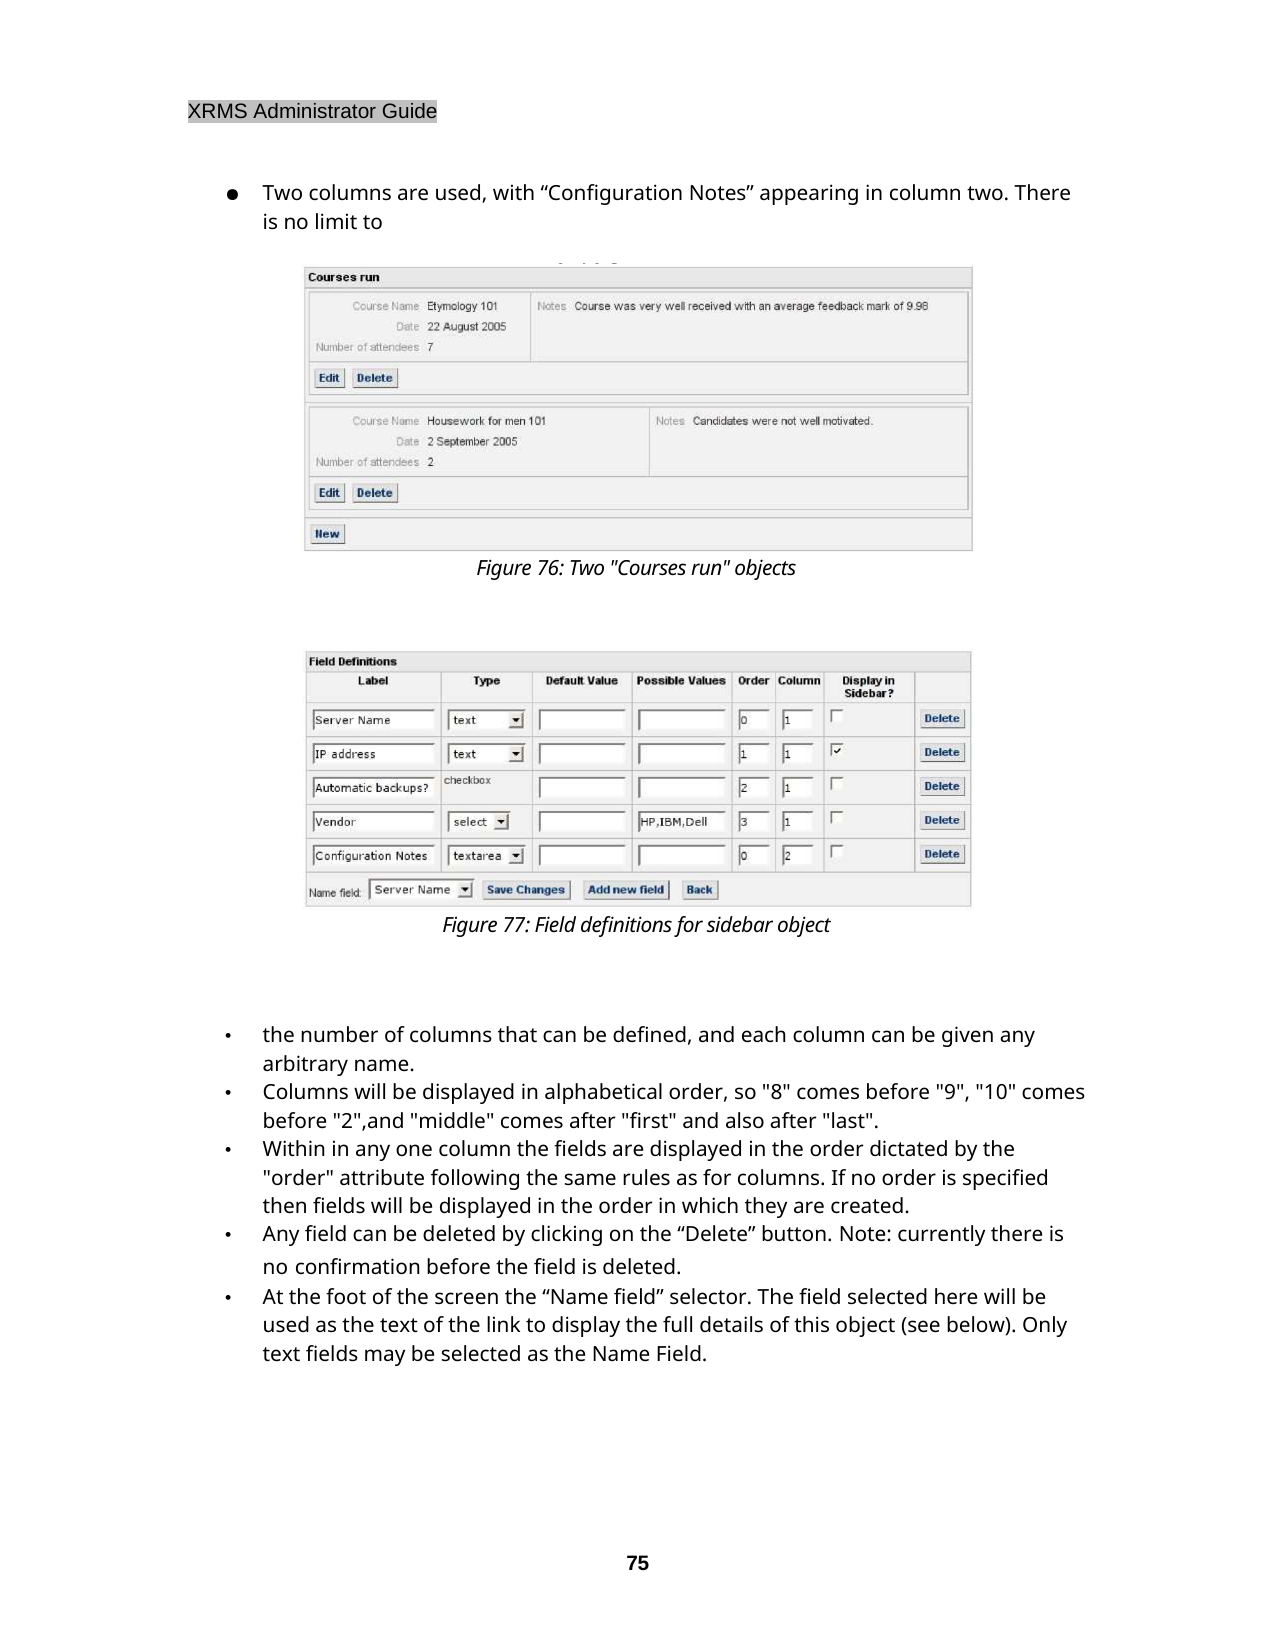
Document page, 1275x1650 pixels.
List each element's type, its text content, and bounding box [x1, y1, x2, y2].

text Figure 76: Two "Courses run" objects [187, 554, 1087, 582]
list Two columns are used, with “Configuration Notes” appearing in column two. There is no limit to [225, 178, 1087, 235]
list the number of columns that can be defined, and each column can be given any arbitrary name. [225, 1020, 1087, 1077]
list Columns will be displayed in alphabetical order, so "8" comes before "9", "10" comes before "2",and "middle" comes after "first" and also after "last". [225, 1077, 1087, 1134]
picture [300, 647, 976, 911]
text Figure 77: Field definitions for sidebar object [187, 911, 1087, 938]
list At the foot of the screen the “Name field” selector. The field selected here will be used as the text of the link to display the full details of this object (see below). Only text fields may be selected as the Name Field. [225, 1282, 1087, 1367]
list Within in any one column the fields are displayed in the order dictated by the "order" attribute following the same rules as for columns. If no order is specified then fields will be displayed in the order in which they are created. [225, 1134, 1087, 1219]
list Any field can be deleted by clicking on the “Delete” button. Note: currently there is no confirmation before the field is deleted. [225, 1219, 1087, 1282]
picture [300, 263, 976, 554]
